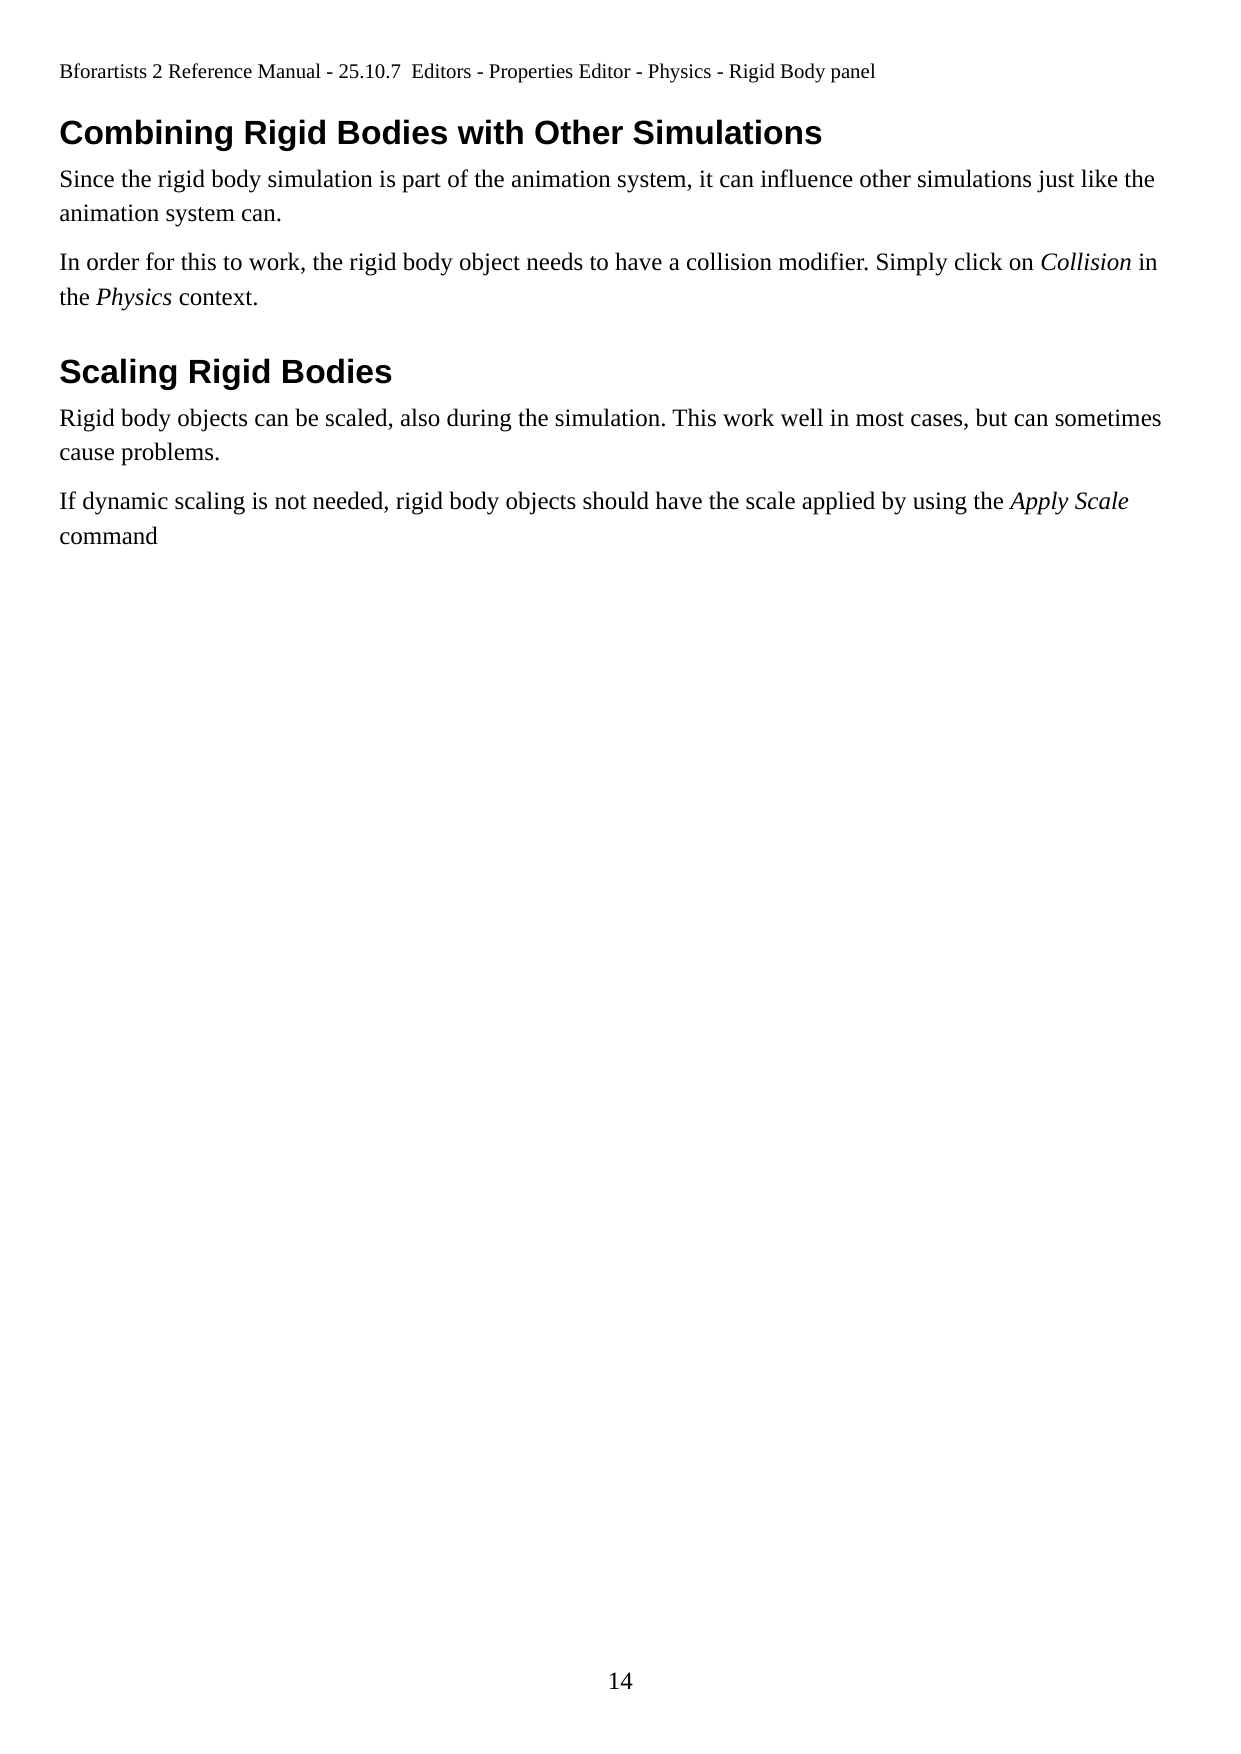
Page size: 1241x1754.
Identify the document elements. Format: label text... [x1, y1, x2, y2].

text In order for this to work, the rigid body object needs to have a collision modifier. Simply click on Collision in the Physics context. [59, 247, 1181, 311]
subtitle Combining Rigid Bodies with Other Simulations [59, 113, 1181, 151]
text If dynamic scaling is not needed, rigid body objects should have the scale applied by using the Apply Scale command [59, 486, 1181, 549]
subtitle Scaling Rigid Bodies [59, 352, 1181, 390]
text Rigid body objects can be scaled, also during the simulation. This work well in most cases, but can sometimes cause problems. [59, 403, 1181, 466]
text Since the rigid body simulation is part of the animation system, it can influence other simulations just like the animation system can. [59, 164, 1181, 227]
